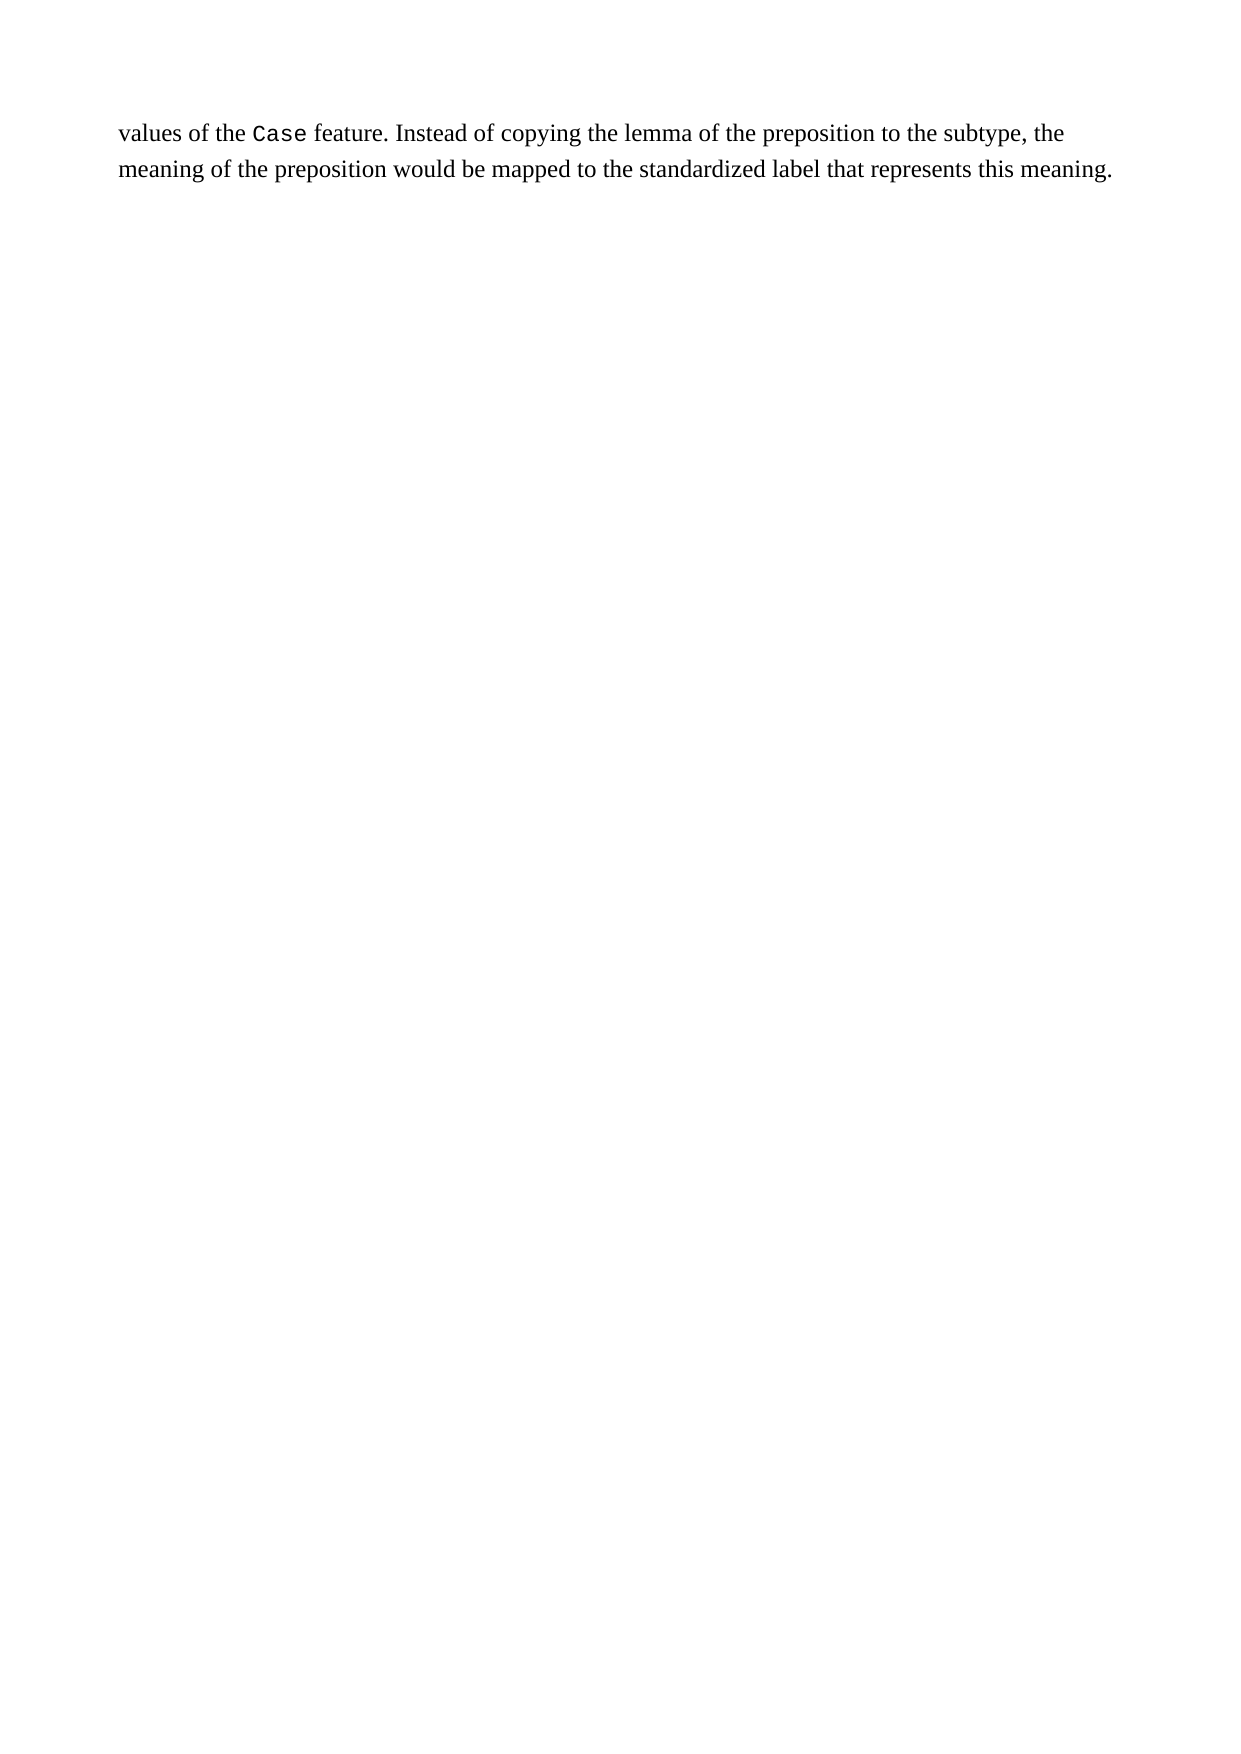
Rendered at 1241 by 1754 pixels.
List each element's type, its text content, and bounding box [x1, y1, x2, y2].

text values of the Case feature. Instead of copying the lemma of the preposition to the subtype, the meaning of the preposition would be mapped to the standardized label that represents this meaning. [118, 118, 1122, 183]
